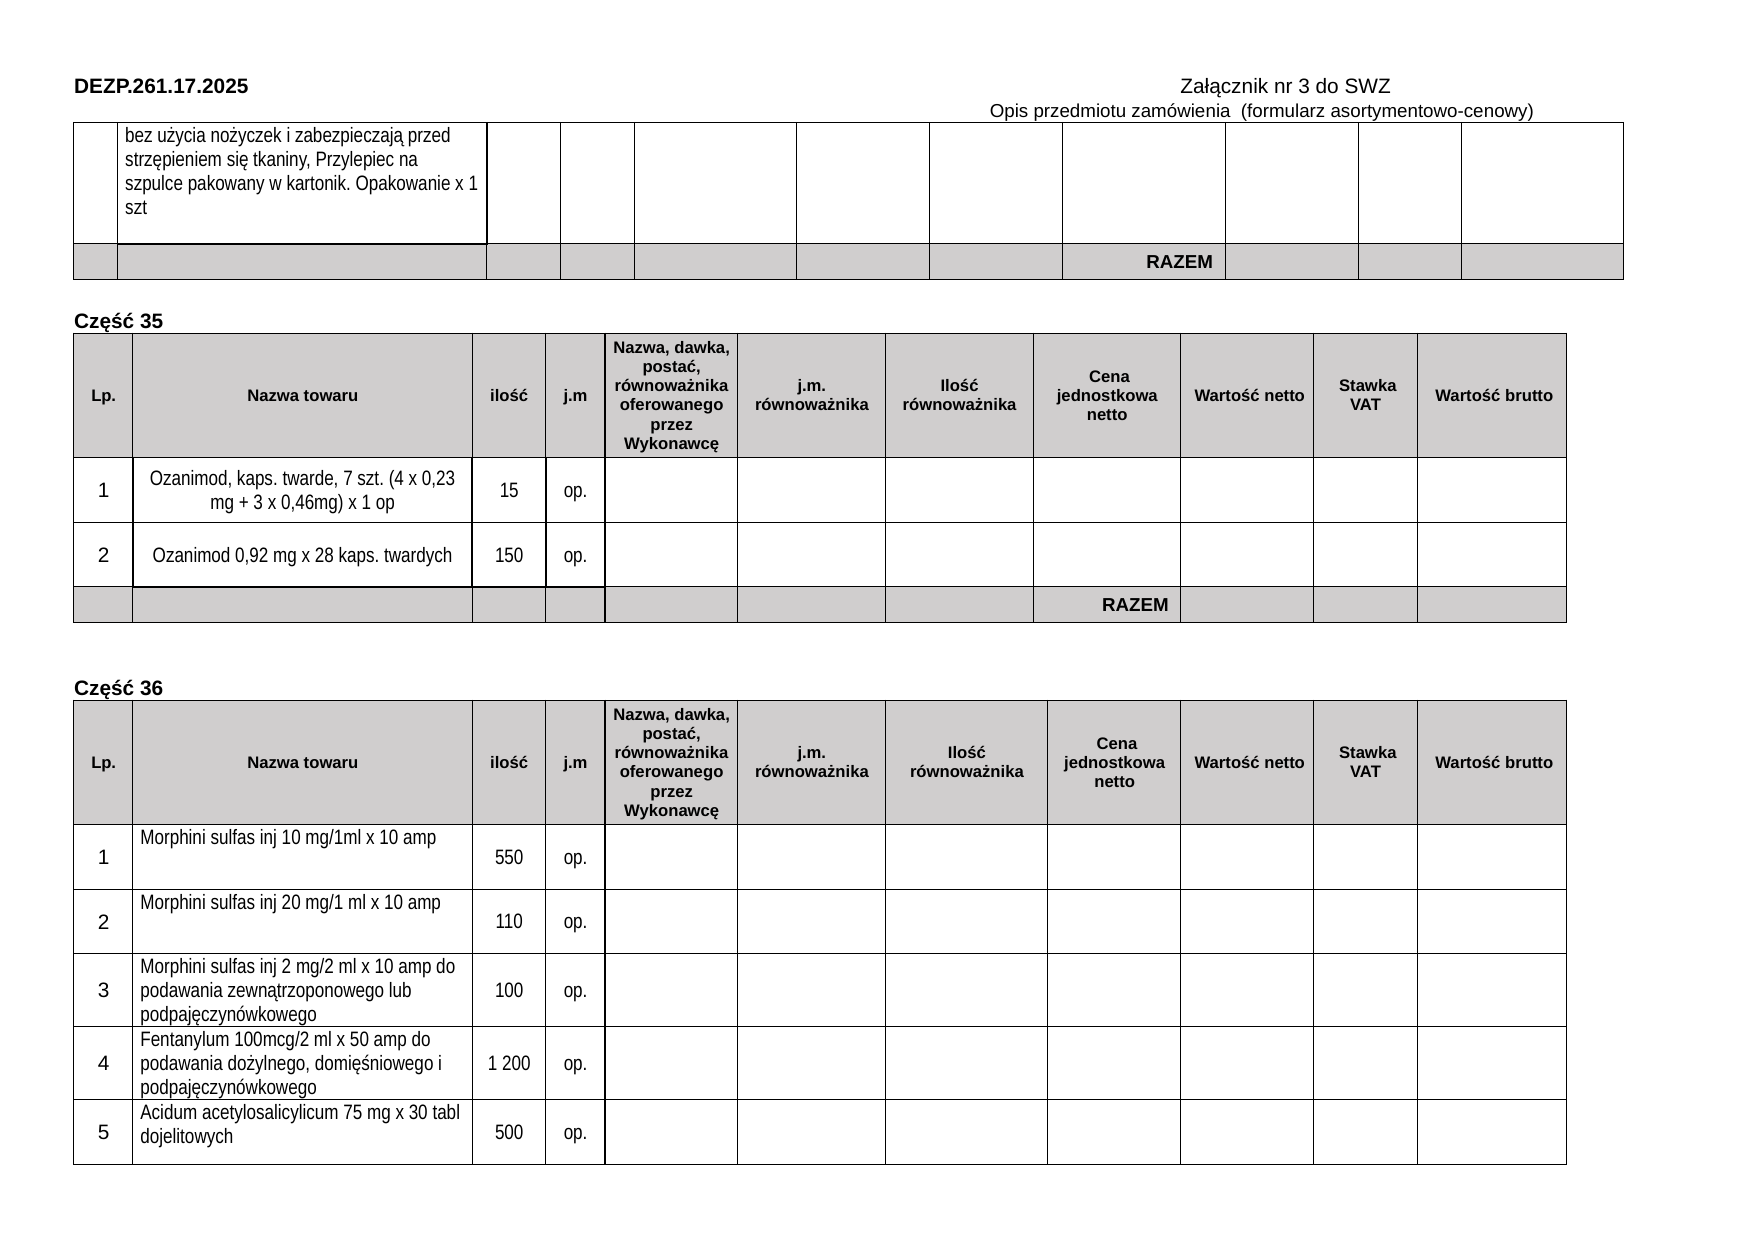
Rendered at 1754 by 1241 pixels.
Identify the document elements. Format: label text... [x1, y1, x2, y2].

table_cell [1314, 890, 1417, 953]
table_cell [1181, 458, 1313, 522]
table_cell [1181, 825, 1313, 889]
table_cell [1063, 123, 1225, 243]
table_cell [1462, 123, 1623, 243]
table_cell [606, 825, 737, 889]
table_header ilość [473, 701, 545, 824]
table_header ilość [473, 334, 545, 457]
table_cell [1314, 954, 1417, 1026]
table_cell [1314, 523, 1417, 586]
table_header Cena jednostkowa netto [1048, 701, 1180, 824]
table_cell Acidum acetylosalicylicum 75 mg x 30 tabl dojelitowych [133, 1100, 472, 1164]
table_cell [738, 1100, 885, 1164]
table_cell [738, 825, 885, 889]
table_cell op. [546, 1027, 604, 1099]
table_cell [738, 1027, 885, 1099]
table_cell 500 [473, 1100, 545, 1164]
table_cell [1314, 1027, 1417, 1099]
table_cell [886, 458, 1033, 522]
table_cell [606, 954, 737, 1026]
table_cell Fentanylum 100mcg/2 ml x 50 amp do podawania dożylnego, domięśniowego i podpajęczynówkowego [133, 1027, 472, 1099]
table_cell [738, 523, 885, 586]
table_cell [606, 1027, 737, 1099]
table_cell [930, 123, 1062, 243]
table_header Nazwa, dawka, postać, równoważnika oferowanego przez Wykonawcę [606, 334, 737, 457]
text Część 35 [74, 308, 1606, 332]
table_cell [1181, 523, 1313, 586]
table_cell 2 [74, 523, 132, 586]
table_cell Morphini sulfas inj 20 mg/1 ml x 10 amp [133, 890, 472, 953]
table_cell [1418, 954, 1566, 1026]
table_cell [74, 587, 132, 622]
table_cell [797, 123, 929, 243]
table_cell [1314, 825, 1417, 889]
table_cell 2 [74, 890, 132, 953]
table_cell [1359, 244, 1461, 279]
table_cell RAZEM [1034, 587, 1180, 622]
table_cell [606, 587, 737, 622]
table_cell [561, 244, 634, 279]
table_cell [1359, 123, 1461, 243]
table_cell op. [546, 825, 604, 889]
table_cell [1181, 587, 1313, 622]
table_cell [1181, 954, 1313, 1026]
table_cell [886, 825, 1047, 889]
table_cell Morphini sulfas inj 10 mg/1ml x 10 amp [133, 825, 472, 889]
table_cell [1418, 890, 1566, 953]
table_cell [886, 523, 1033, 586]
table_header Stawka VAT [1314, 701, 1417, 824]
table_header Lp. [74, 334, 132, 457]
table_cell [635, 244, 796, 279]
table_cell Ozanimod 0,92 mg x 28 kaps. twardych [134, 523, 471, 586]
table_cell 4 [74, 1027, 132, 1099]
table_cell 1 [74, 825, 132, 889]
table_header Lp. [74, 701, 132, 824]
table_cell 1 200 [473, 1027, 545, 1099]
table_cell [118, 245, 486, 279]
table_cell 1 [74, 458, 132, 522]
table_cell Ozanimod, kaps. twarde, 7 szt. (4 x 0,23 mg + 3 x 0,46mg) x 1 op [134, 458, 471, 522]
table_cell [1418, 1027, 1566, 1099]
table_cell op. [546, 1100, 604, 1164]
table_cell [74, 123, 117, 243]
table_cell op. [547, 523, 604, 586]
table_header j.m. równoważnika [738, 701, 885, 824]
table_header Nazwa towaru [133, 334, 472, 457]
table_cell 100 [473, 954, 545, 1026]
table_cell [1418, 458, 1566, 522]
table_header Stawka VAT [1314, 334, 1417, 457]
table_header j.m [546, 701, 604, 824]
table_header Nazwa towaru [133, 701, 472, 824]
table_header Cena jednostkowa netto [1034, 334, 1180, 457]
table_cell [635, 123, 796, 243]
table_cell 15 [473, 458, 545, 522]
text Część 36 [74, 676, 1606, 699]
table_cell op. [546, 890, 604, 953]
table_cell [1226, 123, 1358, 243]
table_cell [487, 244, 560, 279]
table_cell [886, 954, 1047, 1026]
table_cell [738, 587, 885, 622]
table_cell [1048, 954, 1180, 1026]
table_cell [1181, 1100, 1313, 1164]
table_cell 110 [473, 890, 545, 953]
table_cell [1034, 458, 1180, 522]
table_header Wartość brutto [1418, 701, 1566, 824]
table_cell [1048, 890, 1180, 953]
table_cell [133, 588, 472, 622]
table_header Ilość równoważnika [886, 334, 1033, 457]
table_cell [797, 244, 929, 279]
table_cell [738, 890, 885, 953]
table_cell [606, 523, 737, 586]
table_cell [1034, 523, 1180, 586]
table_cell 5 [74, 1100, 132, 1164]
table_cell [738, 458, 885, 522]
table_cell [1418, 825, 1566, 889]
table_header j.m [546, 334, 604, 457]
table_cell op. [546, 954, 604, 1026]
table_cell [1048, 825, 1180, 889]
table_cell [1314, 587, 1417, 622]
table_cell [1226, 244, 1358, 279]
table_cell [1181, 890, 1313, 953]
table_cell [886, 1100, 1047, 1164]
table_cell [606, 458, 737, 522]
table_cell [473, 588, 545, 622]
table_cell [1314, 1100, 1417, 1164]
table_cell [886, 587, 1033, 622]
table_cell [74, 244, 117, 279]
table_cell [1418, 1100, 1566, 1164]
table_cell [1048, 1100, 1180, 1164]
table_cell op. [547, 458, 604, 522]
table_cell 150 [473, 523, 545, 586]
table_header j.m. równoważnika [738, 334, 885, 457]
table_header Wartość netto [1181, 701, 1313, 824]
table_header Ilość równoważnika [886, 701, 1047, 824]
table_cell [930, 244, 1062, 279]
table_cell [561, 123, 634, 243]
table_cell [738, 954, 885, 1026]
table_cell [1418, 523, 1566, 586]
table_cell 3 [74, 954, 132, 1026]
table_cell [886, 890, 1047, 953]
table_header Nazwa, dawka, postać, równoważnika oferowanego przez Wykonawcę [606, 701, 737, 824]
table_cell [1181, 1027, 1313, 1099]
table_cell [1418, 587, 1566, 622]
table_cell [886, 1027, 1047, 1099]
table_cell 550 [473, 825, 545, 889]
table_cell [606, 890, 737, 953]
table_cell Morphini sulfas inj 2 mg/2 ml x 10 amp do podawania zewnątrzoponowego lub podpajęczynówkowego [133, 954, 472, 1026]
table_cell [1314, 458, 1417, 522]
table_cell [488, 123, 560, 243]
table_header Wartość netto [1181, 334, 1313, 457]
table_cell [1048, 1027, 1180, 1099]
table_header Wartość brutto [1418, 334, 1566, 457]
table_cell bez użycia nożyczek i zabezpieczają przed strzępieniem się tkaniny, Przylepiec na szpulce pakowany w kartonik. Opakowanie x 1 szt [118, 123, 486, 243]
table_cell [606, 1100, 737, 1164]
table_cell RAZEM [1063, 244, 1225, 279]
table_cell [546, 588, 604, 622]
table_cell [1462, 244, 1623, 279]
